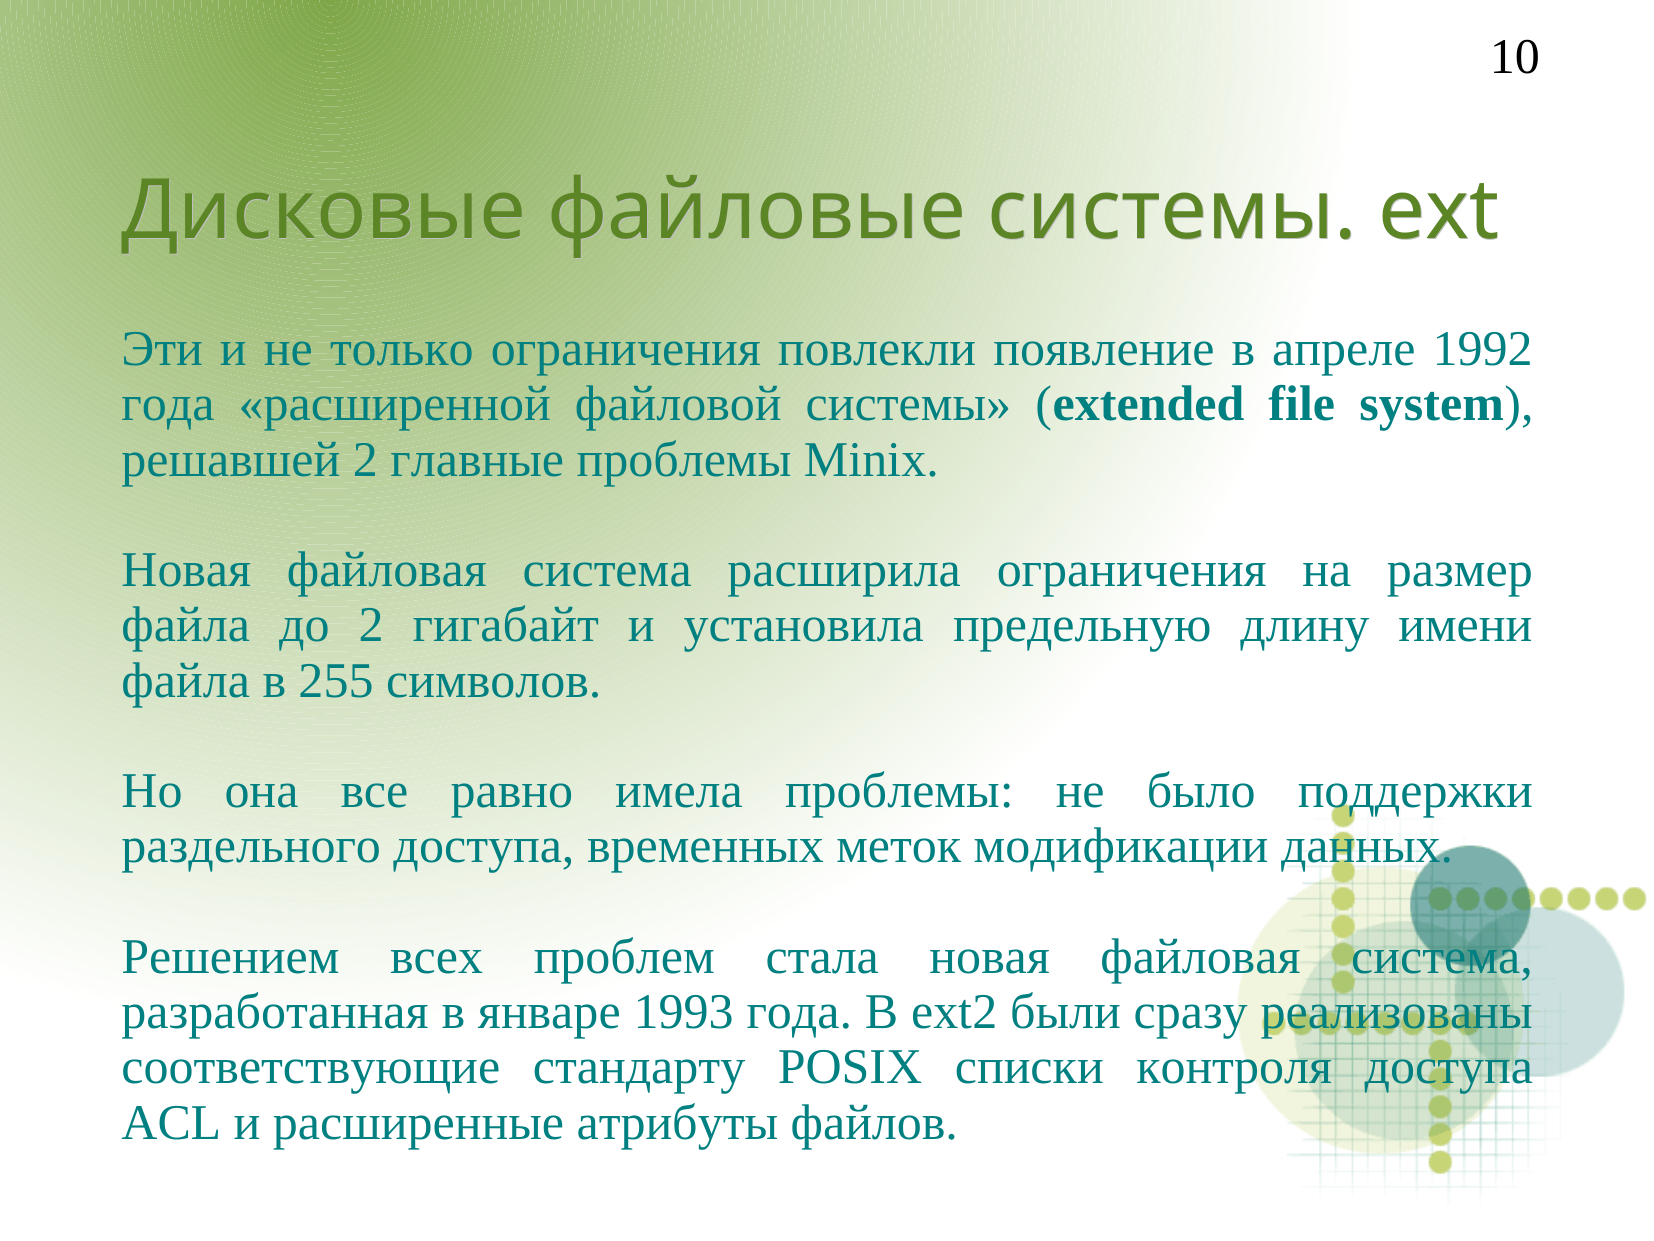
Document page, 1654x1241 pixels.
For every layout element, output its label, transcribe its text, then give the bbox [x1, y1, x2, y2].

picture [1224, 792, 1654, 1211]
title Дисковые файловые системы. ext [121, 102, 1534, 311]
text_box [1500, 29, 1654, 89]
subtitle Эти и не только ограничения повлекли появление в апреле 1992 года «расширенной файловой системы» (extended file system), решавшей 2 главные проблемы Minix. Новая файловая система расширила ограничения на размер файла до 2 гигабайт и установила предельную длину имени файла в 255 символов. Но она все равно имела проблемы: не было поддержки раздельного доступа, временных меток модификации данных. Решением всех проблем стала новая файловая система, разработанная в январе 1993 года. В ext2 были сразу реализованы соответствующие стандарту POSIX списки контроля доступа ACL и расширенные атрибуты файлов. [121, 312, 1534, 1158]
